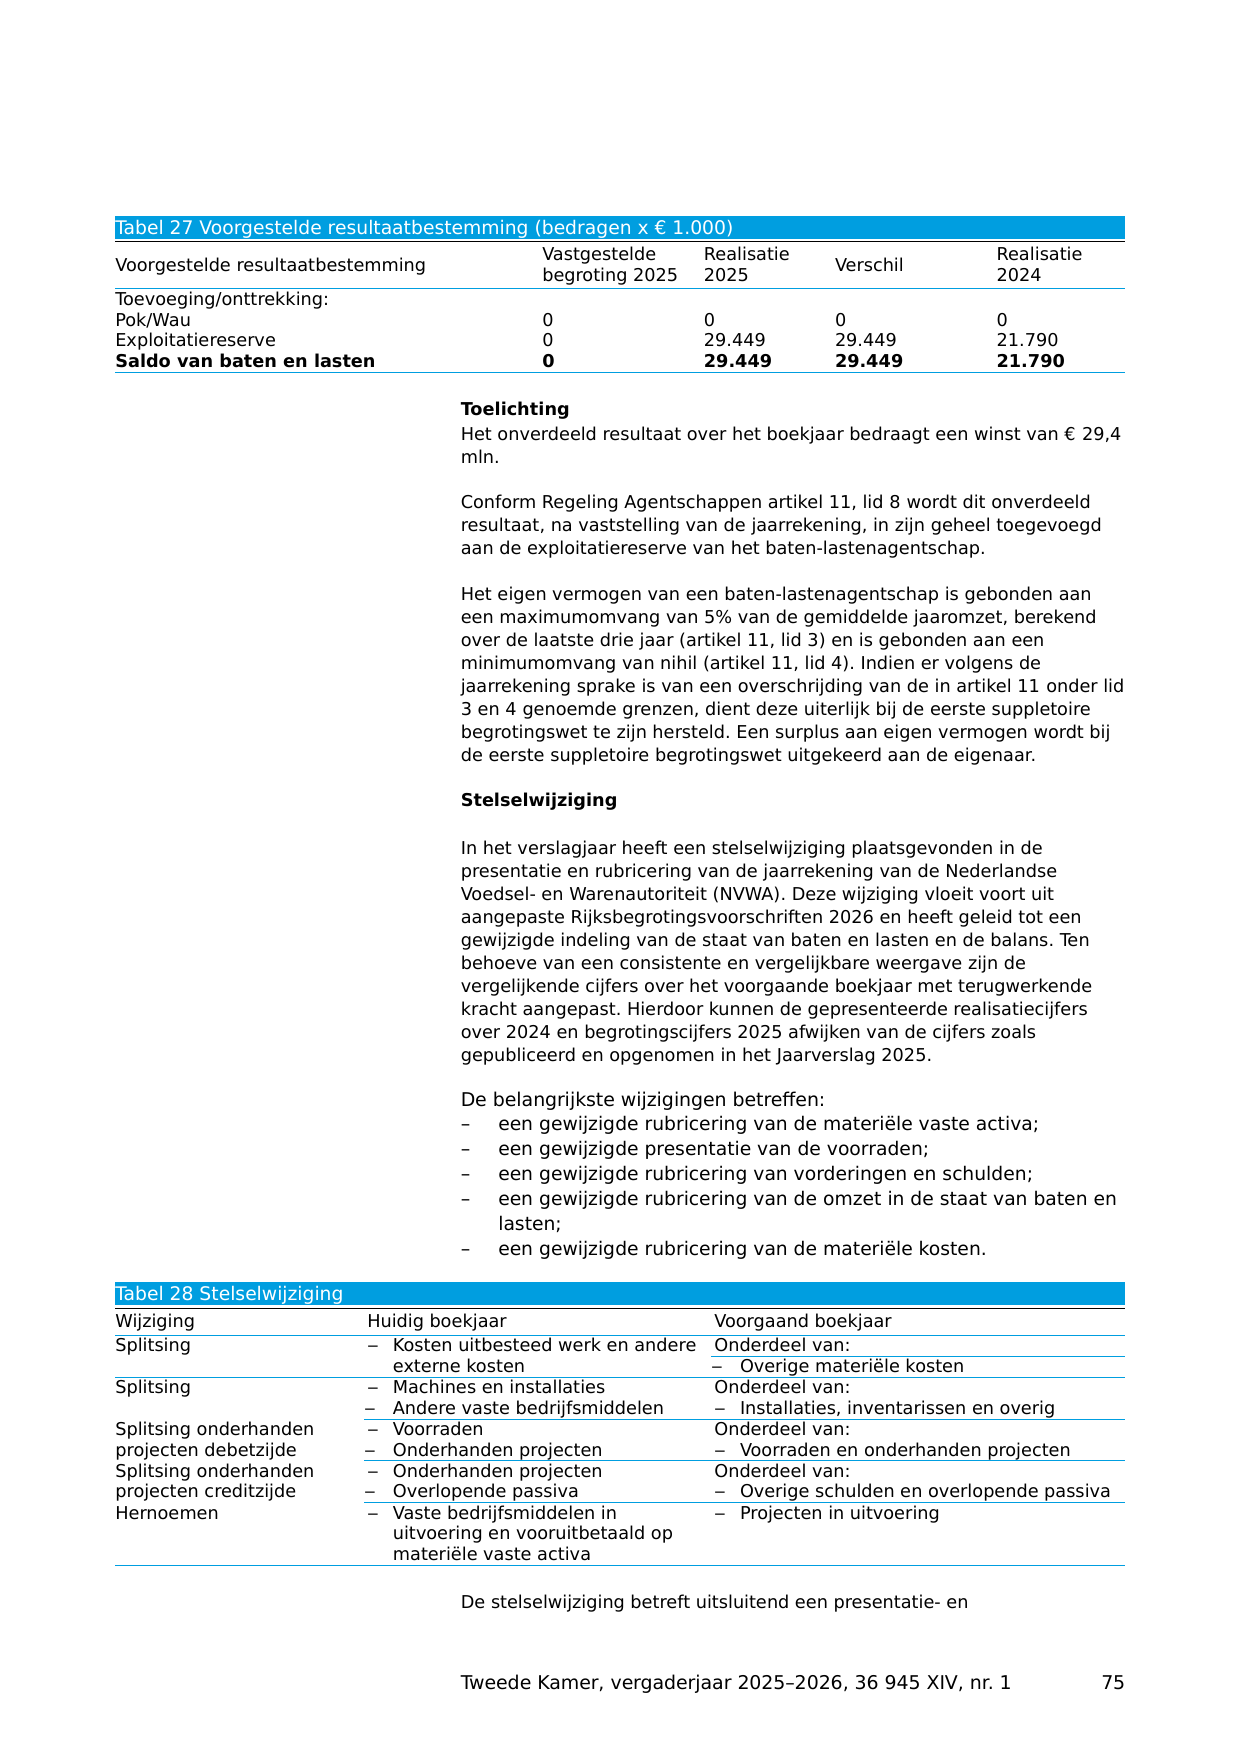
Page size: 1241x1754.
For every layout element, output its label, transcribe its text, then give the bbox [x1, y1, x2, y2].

table_cell ‒ [364, 1461, 390, 1481]
table_cell ‒ [364, 1420, 390, 1440]
table_cell 21.790 [994, 351, 1125, 371]
table_cell ‒ [711, 1503, 737, 1564]
table_cell Overige schulden en overlopende passiva [737, 1481, 1125, 1502]
table_cell 0 [994, 310, 1125, 330]
table_cell Toevoeging/onttrekking: [115, 289, 539, 309]
text Het eigen vermogen van een baten-lastenagentschap is gebonden aan een maximumomvang van 5% van de gemiddelde jaaromzet, berekend over de laatste drie jaar (artikel 11, lid 3) en is gebonden aan een minimumomvang van nihil (artikel 11, lid 4). Indien er volgens de jaarrekening sprake is van een overschrijding van de in artikel 11 onder lid 3 en 4 genoemde grenzen, dient deze uiterlijk bij de eerste suppletoire begrotingswet te zijn hersteld. Een surplus aan eigen vermogen wordt bij de eerste suppletoire begrotingswet uitgekeerd aan de eigenaar. [461, 582, 1125, 766]
table_cell [832, 289, 993, 309]
table_cell ‒ [364, 1503, 390, 1564]
table_cell Machines en installaties [390, 1378, 711, 1398]
table_cell Kosten uitbesteed werk en andere externe kosten [390, 1336, 711, 1377]
table_cell Andere vaste bedrijfsmiddelen [390, 1398, 711, 1418]
text De belangrijkste wijzigingen betreffen: [461, 1088, 1125, 1111]
table_cell Splitsing [115, 1336, 364, 1377]
table_cell Exploitatiereserve [115, 330, 539, 351]
list een gewijzigde rubricering van vorderingen en schulden; [461, 1161, 1125, 1186]
text Het onverdeeld resultaat over het boekjaar bedraagt een winst van € 29,4 mln. [461, 422, 1125, 468]
table_cell ‒ [364, 1481, 390, 1502]
table_cell ‒ [711, 1357, 737, 1377]
table_cell 29.449 [832, 330, 993, 351]
table_cell ‒ [711, 1440, 737, 1460]
table_cell [539, 289, 701, 309]
table_cell Voorgestelde resultaatbestemming [115, 242, 539, 288]
table_cell Onderhanden projecten [390, 1461, 711, 1481]
table_cell Overlopende passiva [390, 1481, 711, 1502]
table_cell Onderdeel van: [711, 1461, 1125, 1481]
table_cell Hernoemen [115, 1502, 364, 1564]
table_cell ‒ [364, 1440, 390, 1460]
table_cell Pok/Wau [115, 310, 539, 330]
table_cell ‒ [711, 1398, 737, 1418]
list een gewijzigde presentatie van de voorraden; [461, 1136, 1125, 1161]
table_cell Voorraden en onderhanden projecten [737, 1440, 1125, 1460]
table_cell Onderdeel van: [711, 1336, 1125, 1356]
text De stelselwijziging betreft uitsluitend een presentatie- en [461, 1590, 1125, 1613]
table_cell Vaste bedrijfsmiddelen in uitvoering en vooruitbetaald op materiële vaste activa [390, 1503, 711, 1564]
table_cell ‒ [711, 1481, 737, 1502]
table_cell ‒ [364, 1336, 390, 1377]
table_cell [701, 289, 832, 309]
text Stelselwijziging [461, 788, 1125, 811]
table_cell Voorraden [390, 1420, 711, 1440]
list een gewijzigde rubricering van de materiële kosten. [461, 1236, 1125, 1261]
text Toelichting [461, 397, 1125, 420]
table_cell Splitsing [115, 1378, 364, 1418]
table_cell Onderdeel van: [711, 1378, 1125, 1398]
text Conform Regeling Agentschappen artikel 11, lid 8 wordt dit onverdeeld resultaat, na vaststelling van de jaarrekening, in zijn geheel toegevoegd aan de exploitatiereserve van het baten-lastenagentschap. [461, 491, 1125, 559]
table_cell Realisatie 2024 [994, 242, 1125, 288]
table_cell 21.790 [994, 330, 1125, 351]
table_cell Voorgaand boekjaar [711, 1309, 1125, 1334]
table_cell Wijziging [115, 1309, 364, 1334]
table_cell Projecten in uitvoering [737, 1503, 1125, 1564]
table_cell 29.449 [701, 330, 832, 351]
table_cell Splitsing onderhanden projecten debetzijde [115, 1419, 364, 1460]
table_cell ‒ [364, 1378, 390, 1398]
table_cell Vastgestelde begroting 2025 [539, 242, 701, 288]
table_cell Splitsing onderhanden projecten creditzijde [115, 1460, 364, 1502]
table_cell [994, 289, 1125, 309]
table_cell 0 [539, 330, 701, 351]
table_cell 0 [539, 351, 701, 371]
table_cell Huidig boekjaar [364, 1309, 711, 1334]
table_cell Saldo van baten en lasten [115, 351, 539, 371]
table_cell 29.449 [701, 351, 832, 371]
table_cell Verschil [832, 242, 993, 288]
table_cell Installaties, inventarissen en overig [737, 1398, 1125, 1418]
table_cell Onderdeel van: [711, 1420, 1125, 1440]
table_cell Realisatie 2025 [701, 242, 832, 288]
table_cell 0 [701, 310, 832, 330]
list een gewijzigde rubricering van de omzet in de staat van baten en lasten; [461, 1186, 1125, 1236]
table_cell ‒ [364, 1398, 390, 1418]
text In het verslagjaar heeft een stelselwijziging plaatsgevonden in de presentatie en rubricering van de jaarrekening van de Nederlandse Voedsel- en Warenautoriteit (NVWA). Deze wijziging vloeit voort uit aangepaste Rijksbegrotingsvoorschriften 2026 en heeft geleid tot een gewijzigde indeling van de staat van baten en lasten en de balans. Ten behoeve van een consistente en vergelijkbare weergave zijn de vergelijkende cijfers over het voorgaande boekjaar met terugwerkende kracht aangepast. Hierdoor kunnen de gepresenteerde realisatiecijfers over 2024 en begrotingscijfers 2025 afwijken van de cijfers zoals gepubliceerd en opgenomen in het Jaarverslag 2025. [461, 813, 1125, 1066]
table_cell 0 [539, 310, 701, 330]
table_cell 0 [832, 310, 993, 330]
table_cell Onderhanden projecten [390, 1440, 711, 1460]
table_cell 29.449 [832, 351, 993, 371]
list een gewijzigde rubricering van de materiële vaste activa; [461, 1111, 1125, 1136]
table_cell Overige materiële kosten [737, 1357, 1125, 1377]
